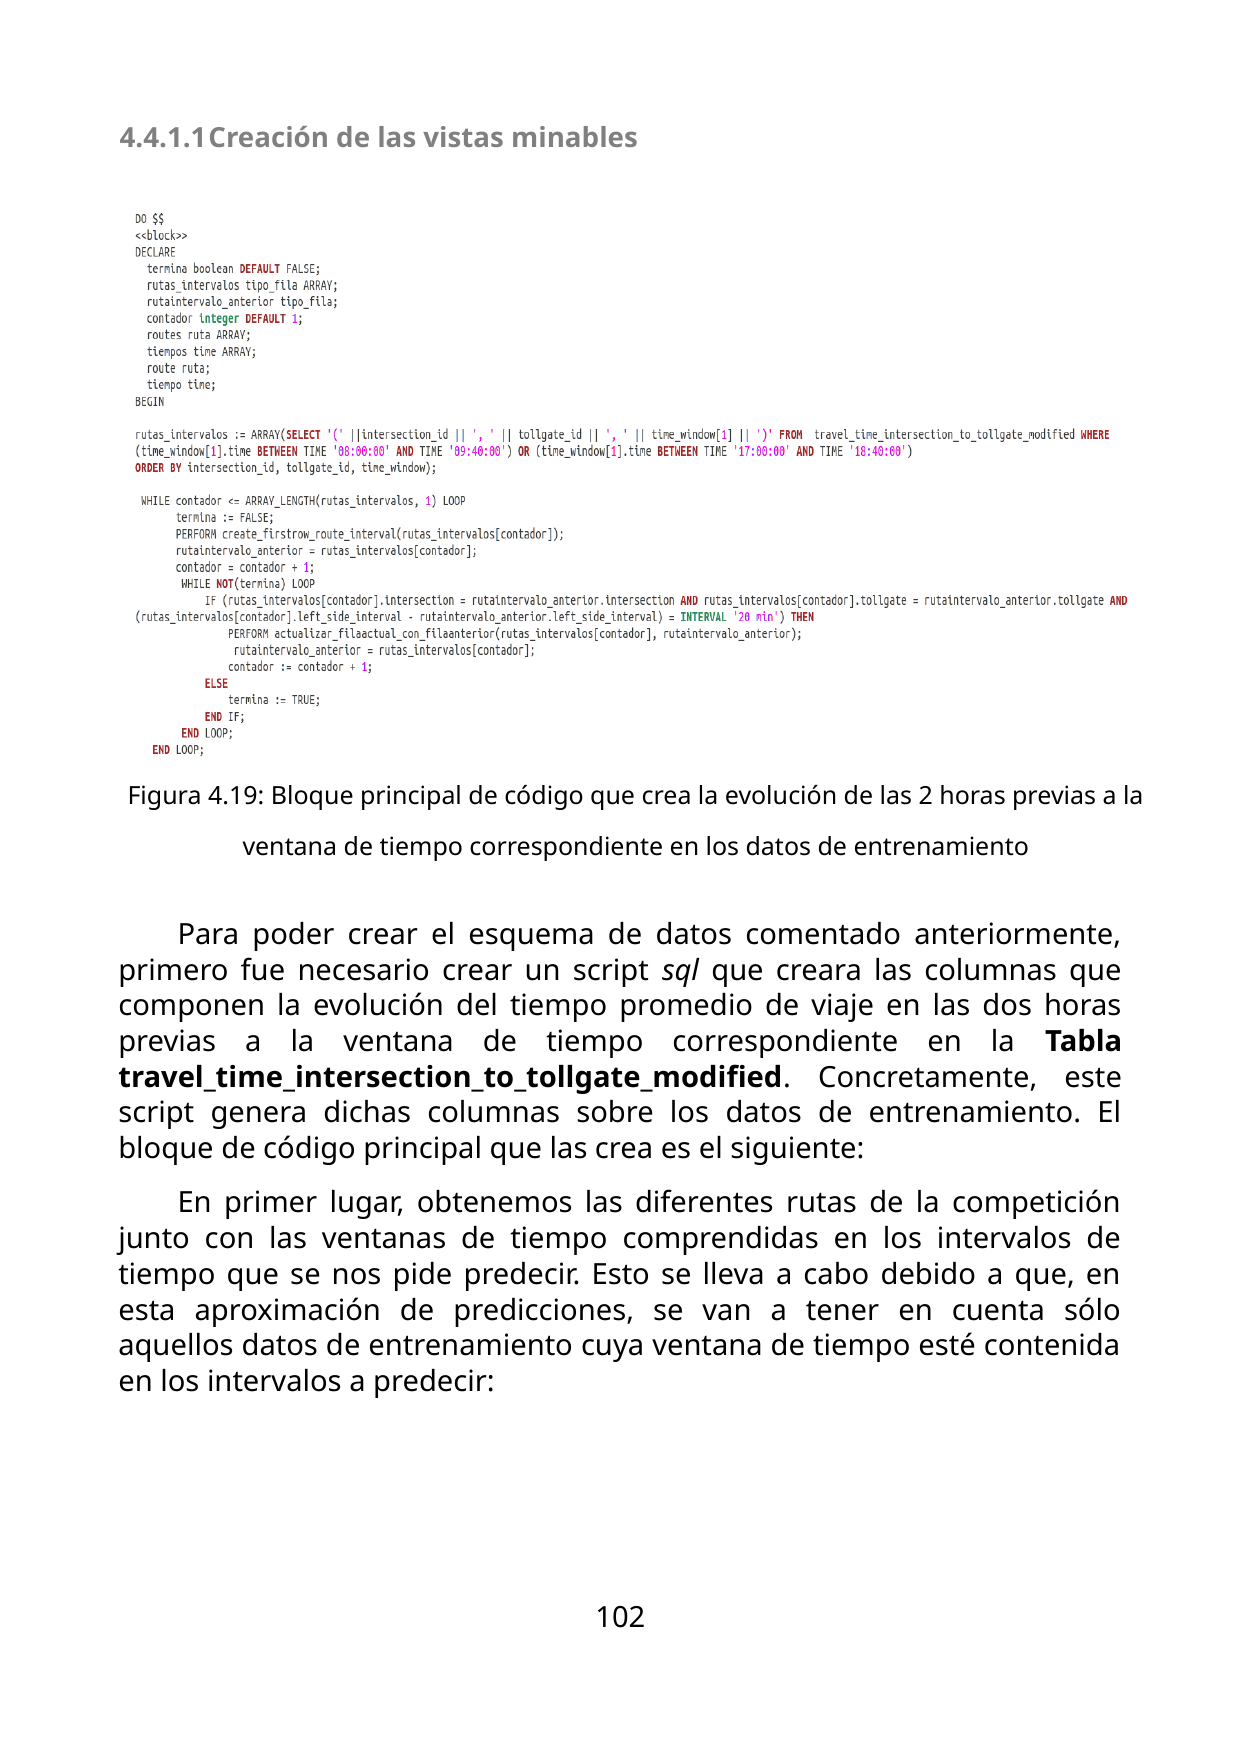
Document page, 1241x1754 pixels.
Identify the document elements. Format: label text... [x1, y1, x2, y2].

picture [133, 210, 1138, 761]
text Figura 4.19: Bloque principal de código que crea la evolución de las 2 horas previas a la ventana de tiempo correspondiente en los datos de entrenamiento [102, 761, 1169, 863]
text Para poder crear el esquema de datos comentado anteriormente, primero fue necesario crear un script sql que creara las columnas que componen la evolución del tiempo promedio de viaje en las dos horas previas a la ventana de tiempo correspondiente en la Tabla travel_time_intersection_to_tollgate_modified. Concretamente, este script genera dichas columnas sobre los datos de entrenamiento. El bloque de código principal que las crea es el siguiente: [118, 913, 1122, 1167]
subtitle Creación de las vistas minables [119, 118, 1122, 156]
text En primer lugar, obtenemos las diferentes rutas de la competición junto con las ventanas de tiempo comprendidas en los intervalos de tiempo que se nos pide predecir. Esto se lleva a cabo debido a que, en esta aproximación de predicciones, se van a tener en cuenta sólo aquellos datos de entrenamiento cuya ventana de tiempo esté contenida en los intervalos a predecir: [118, 1182, 1122, 1400]
